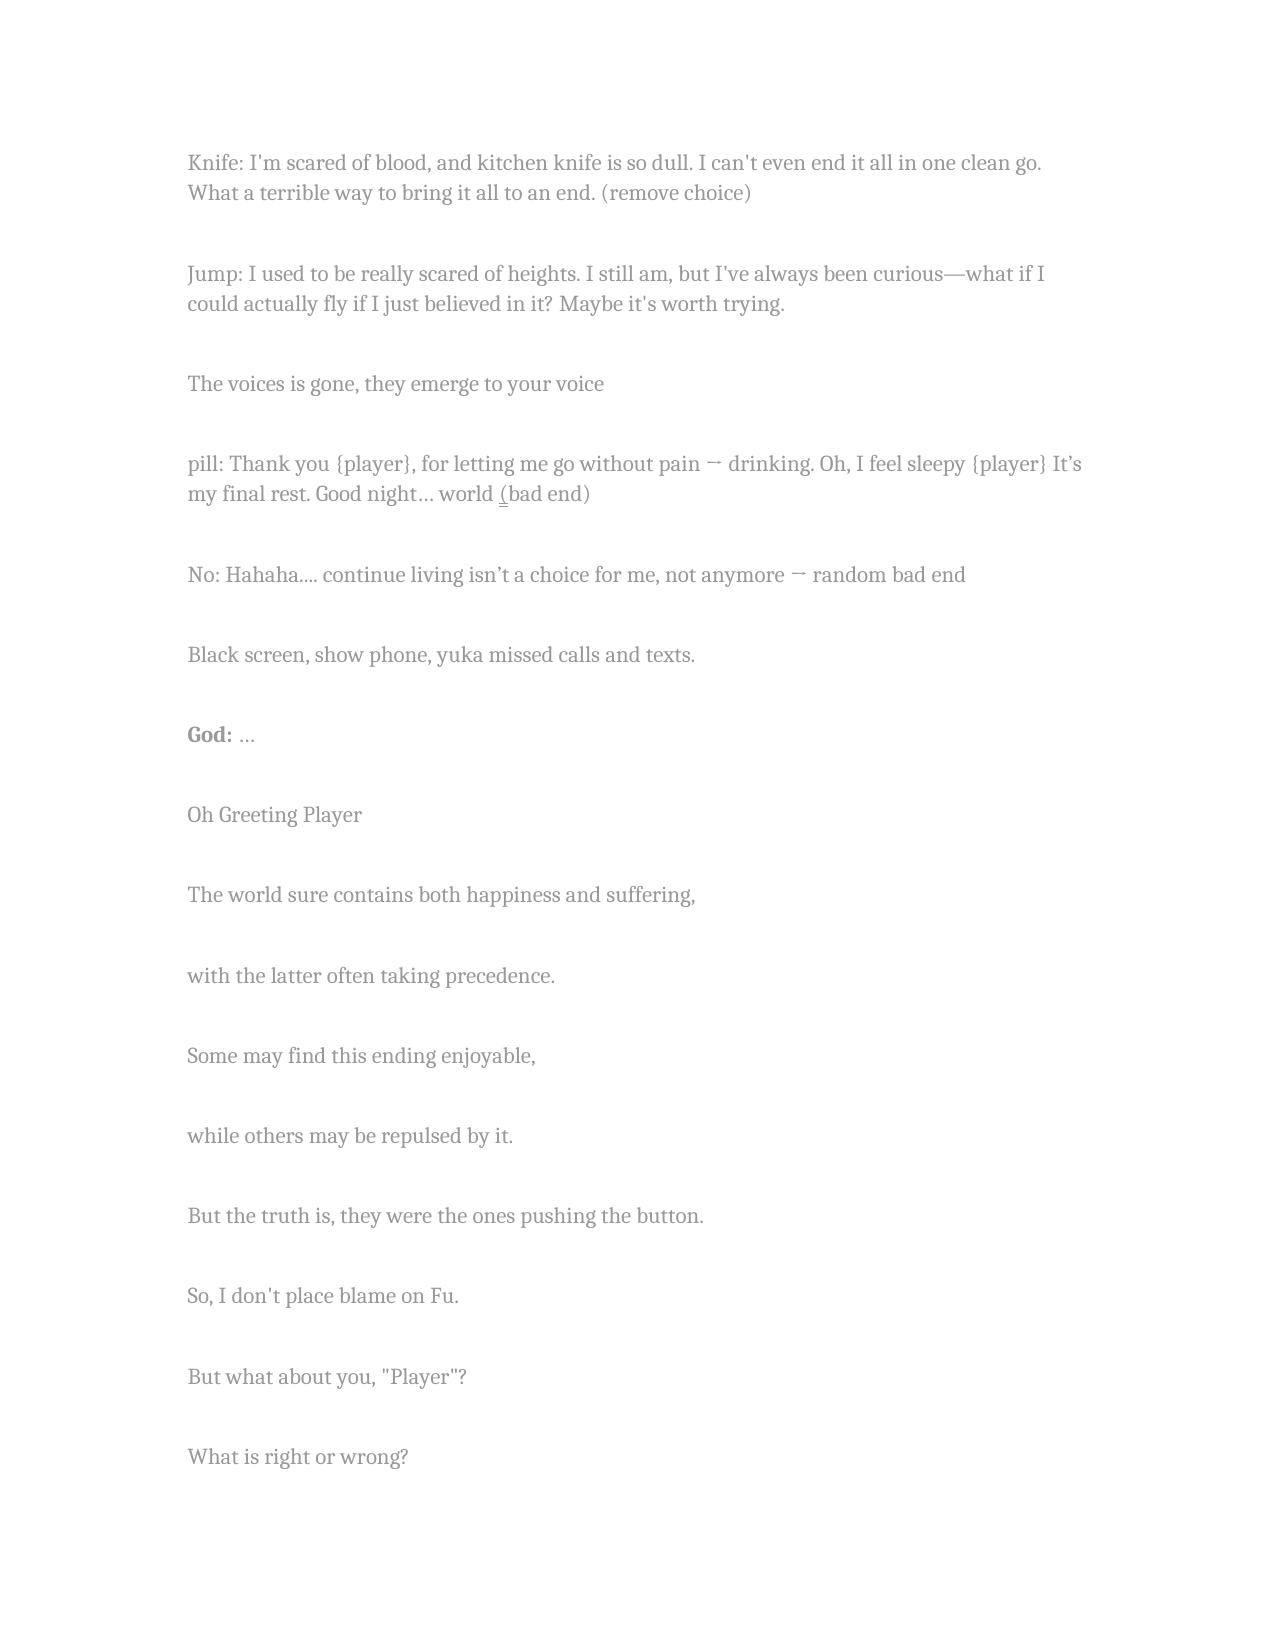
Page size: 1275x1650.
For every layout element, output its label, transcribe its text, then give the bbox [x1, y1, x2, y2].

text But what about you, "Player"? [187, 1363, 1087, 1390]
text God: … [187, 722, 1087, 748]
text Oh Greeting Player [187, 802, 1087, 828]
text What is right or wrong? [187, 1444, 1087, 1470]
text Knife: I'm scared of blood, and kitchen knife is so dull. I can't even end it all in one clean go. What a terrible way to bring it all to an end. (remove choice) [187, 150, 1087, 207]
text So, I don't place blame on Fu. [187, 1283, 1087, 1310]
text with the latter often taking precedence. [187, 962, 1087, 989]
text Some may find this ending enjoyable, [187, 1043, 1087, 1069]
text No: Hahaha.... continue living isn’t a choice for me, not anymore → random bad end [187, 561, 1087, 588]
text pill: Thank you {player}, for letting me go without pain → drinking. Oh, I feel sleepy {player} It’s my final rest. Good night… world (bad end) [187, 451, 1087, 508]
text But the truth is, they were the ones pushing the button. [187, 1203, 1087, 1229]
text The voices is gone, they emerge to your voice [187, 371, 1087, 397]
text Jump: I used to be really scared of heights. I still am, but I've always been curious—what if I could actually fly if I just believed in it? Maybe it's worth trying. [187, 260, 1087, 317]
text Black screen, show phone, yuka missed calls and texts. [187, 642, 1087, 668]
text while others may be repulsed by it. [187, 1123, 1087, 1149]
text The world sure contains both happiness and suffering, [187, 882, 1087, 909]
